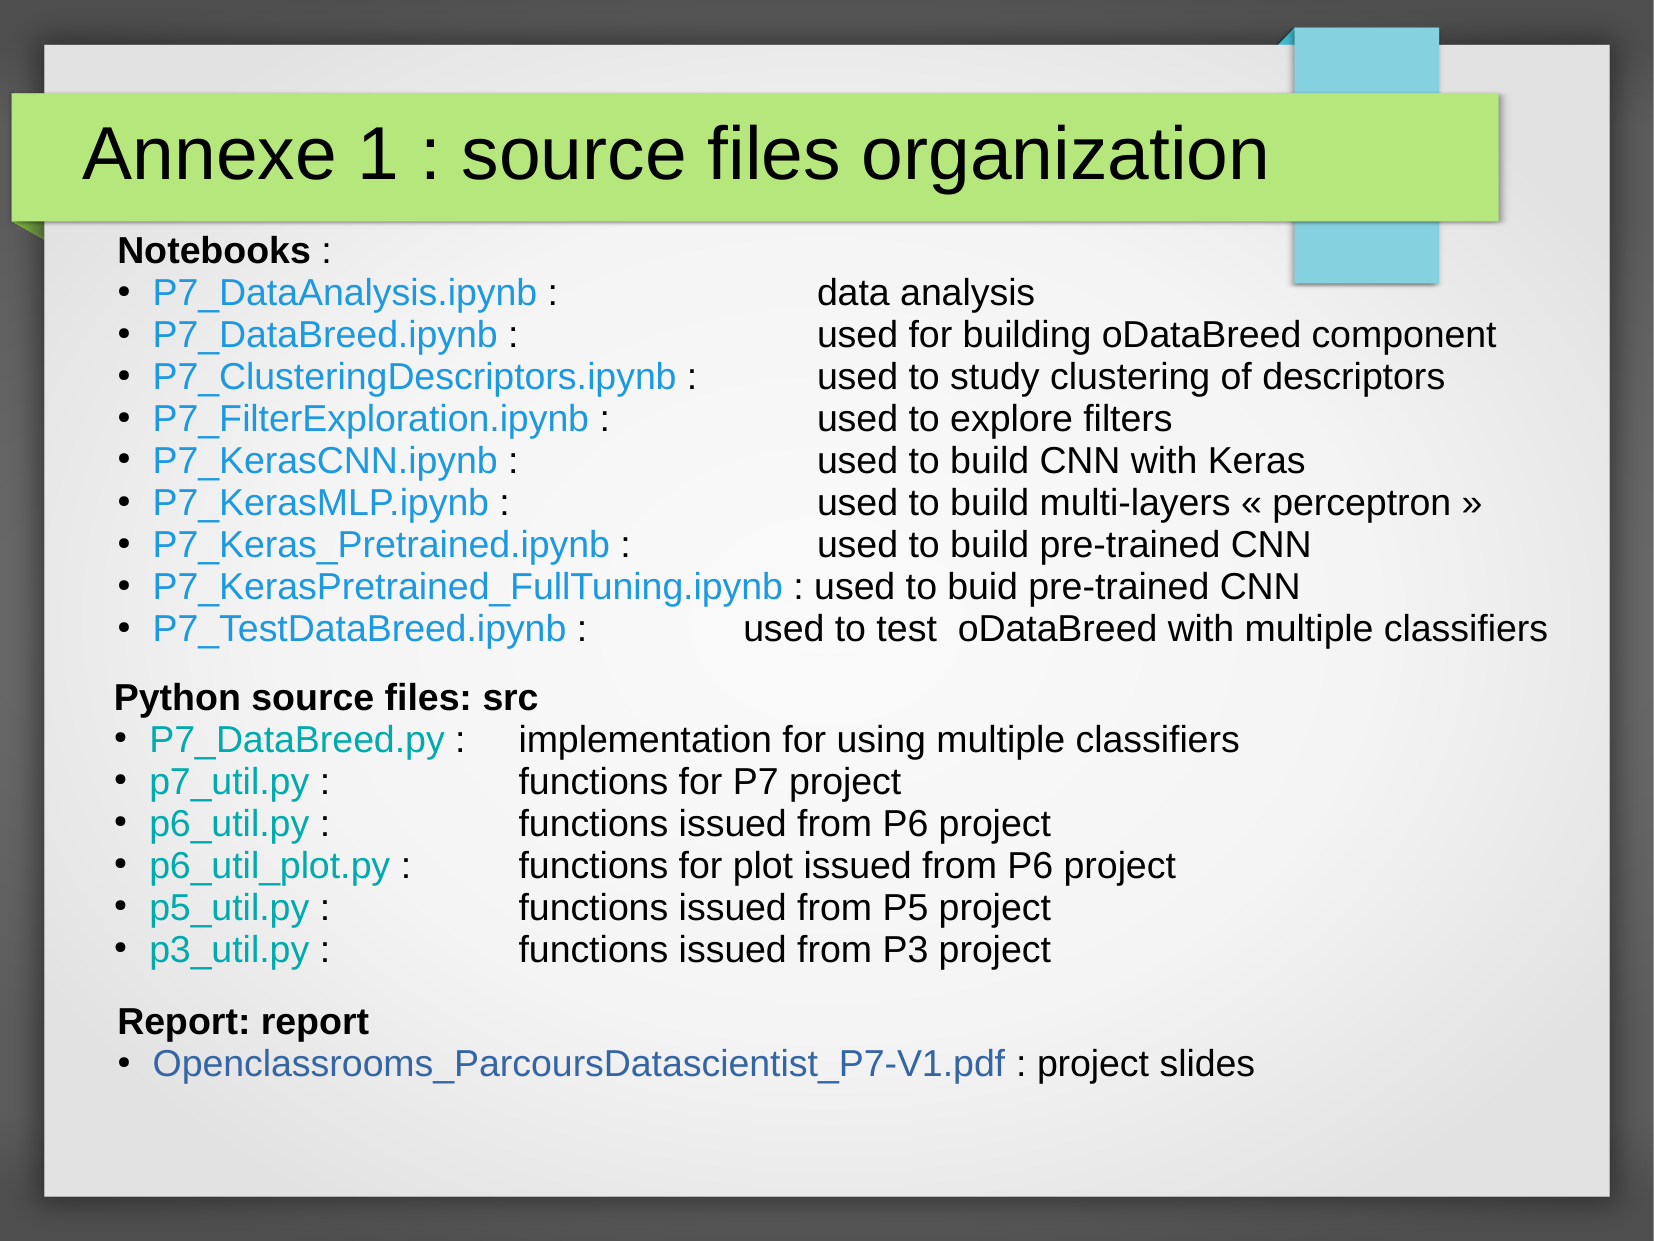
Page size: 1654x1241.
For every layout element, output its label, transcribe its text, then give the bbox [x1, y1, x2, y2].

text_box Python source files: src P7_DataBreed.py : implementation for using multiple classifiers p7_util.py : functions for P7 project p6_util.py : functions issued from P6 project p6_util_plot.py : functions for plot issued from P6 project p5_util.py : functions issued from P5 project p3_util.py : functions issued from P3 project [99, 668, 1255, 978]
picture [0, 0, 1654, 1241]
text_box Notebooks : P7_DataAnalysis.ipynb : data analysis P7_DataBreed.ipynb : used for building oDataBreed component P7_ClusteringDescriptors.ipynb : used to study clustering of descriptors P7_FilterExploration.ipynb : used to explore filters P7_KerasCNN.ipynb : used to build CNN with Keras P7_KerasMLP.ipynb : used to build multi-layers « perceptron » P7_Keras_Pretrained.ipynb : used to build pre-trained CNN P7_KerasPretrained_FullTuning.ipynb : used to buid pre-trained CNN P7_TestDataBreed.ipynb : used to test oDataBreed with multiple classifiers [102, 221, 1564, 657]
title Annexe 1 : source files organization [82, 69, 1371, 238]
text_box Report: report Openclassrooms_ParcoursDatascientist_P7-V1.pdf : project slides [102, 972, 1271, 1156]
